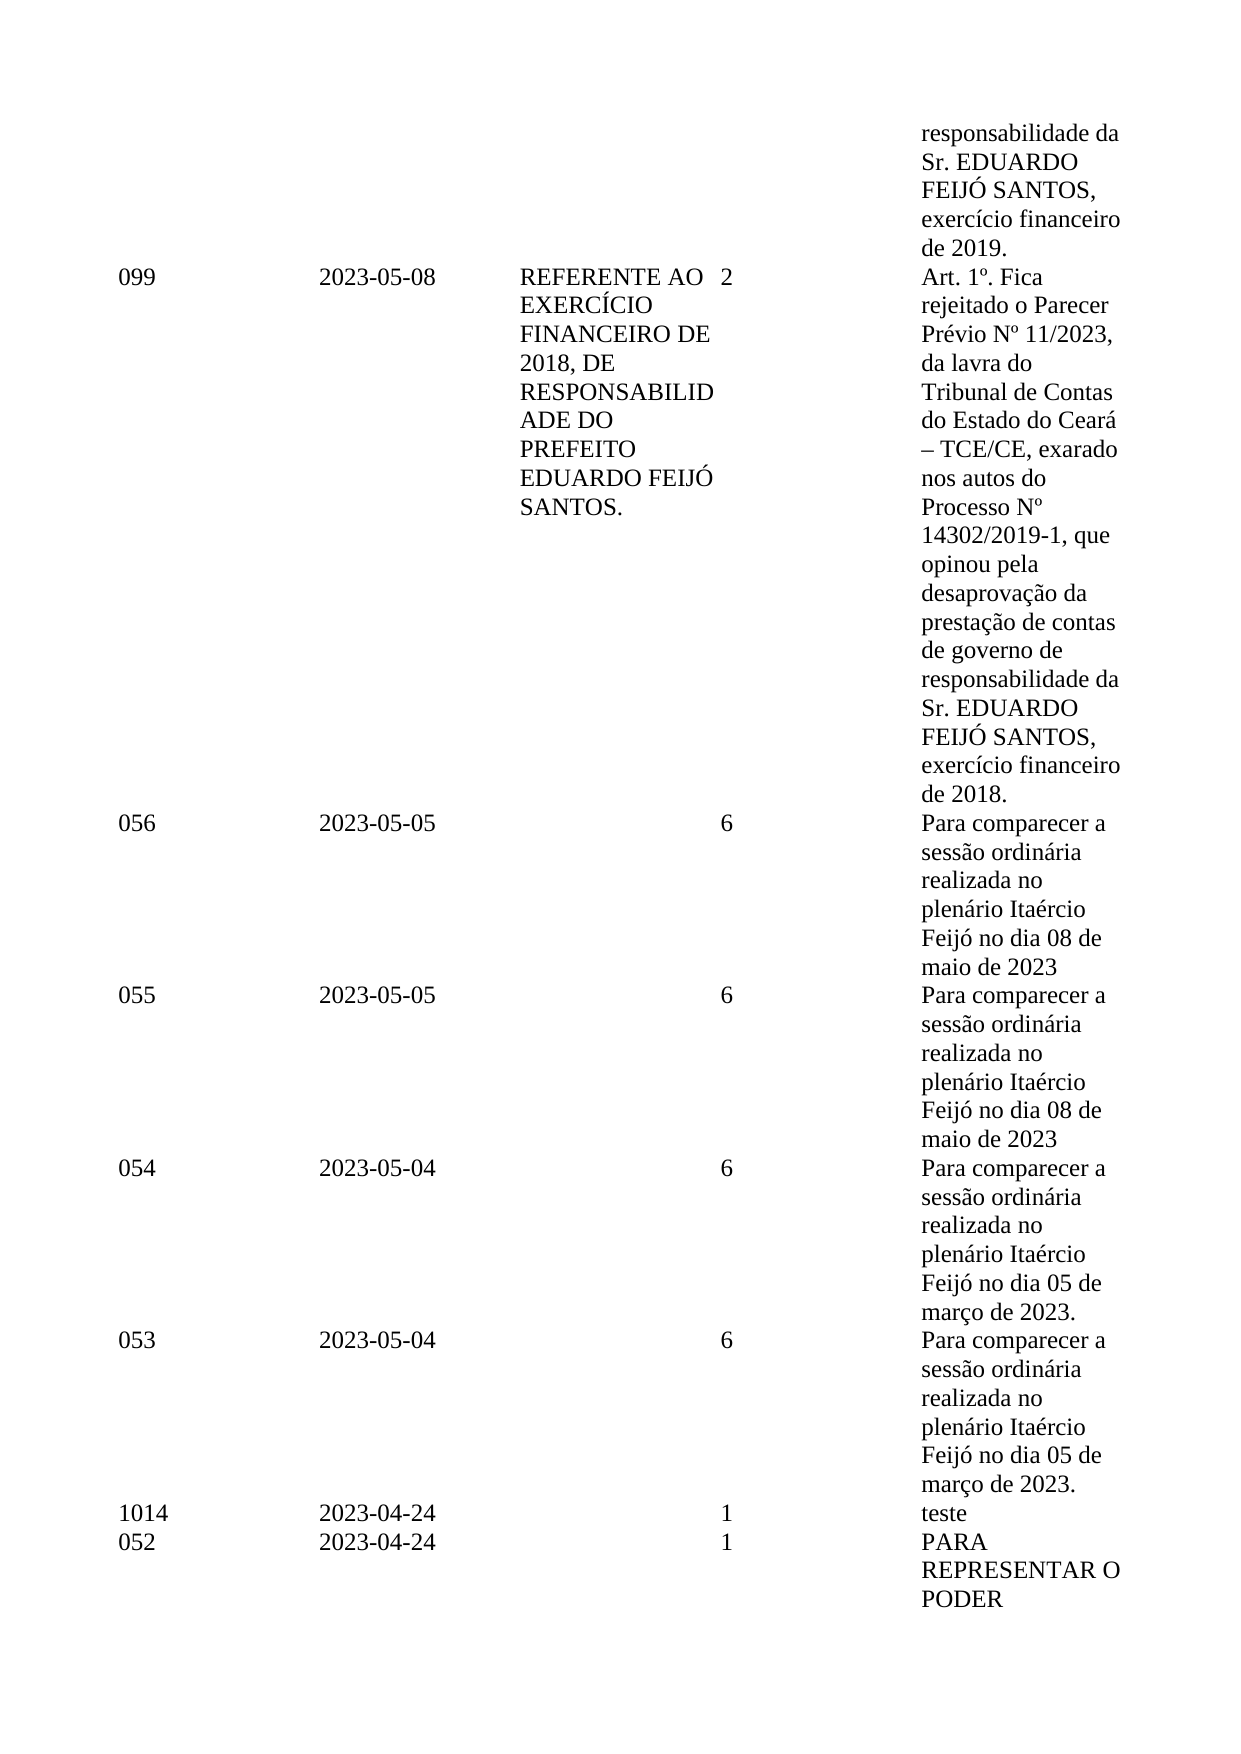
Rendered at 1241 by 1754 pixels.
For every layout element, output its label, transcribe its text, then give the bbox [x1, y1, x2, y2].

table_cell PARA REPRESENTAR O PODER [921, 1527, 1122, 1613]
table_cell [520, 1153, 720, 1326]
table_cell 6 [720, 981, 921, 1153]
table_cell 2023-05-05 [319, 981, 519, 1153]
table_cell [520, 1326, 720, 1498]
table_cell [720, 118, 921, 262]
table_cell teste [921, 1498, 1122, 1527]
table_cell 2023-04-24 [319, 1527, 519, 1613]
table_cell 2023-04-24 [319, 1498, 519, 1527]
table_cell 056 [118, 808, 319, 981]
table_cell 6 [720, 1326, 921, 1498]
table_cell 055 [118, 981, 319, 1153]
table_cell [520, 808, 720, 981]
table_cell Para comparecer a sessão ordinária realizada no plenário Itaércio Feijó no dia 08 de maio de 2023 [921, 981, 1122, 1153]
table_cell 1 [720, 1527, 921, 1613]
table_cell Art. 1º. Fica rejeitado o Parecer Prévio Nº 11/2023, da lavra do Tribunal de Contas do Estado do Ceará – TCE/CE, exarado nos autos do Processo Nº 14302/2019-1, que opinou pela desaprovação da prestação de contas de governo de responsabilidade da Sr. EDUARDO FEIJÓ SANTOS, exercício financeiro de 2018. [921, 262, 1122, 808]
table_cell 2 [720, 262, 921, 808]
table_cell 6 [720, 808, 921, 981]
table_cell [520, 118, 720, 262]
table_cell 2023-05-04 [319, 1326, 519, 1498]
table_cell 2023-05-08 [319, 262, 519, 808]
table_cell [520, 981, 720, 1153]
table_cell 2023-05-05 [319, 808, 519, 981]
table_cell REFERENTE AO EXERCÍCIO FINANCEIRO DE 2018, DE RESPONSABILIDADE DO PREFEITO EDUARDO FEIJÓ SANTOS. [520, 262, 720, 808]
table_cell 1014 [118, 1498, 319, 1527]
table_cell 1 [720, 1498, 921, 1527]
table_cell responsabilidade da Sr. EDUARDO FEIJÓ SANTOS, exercício financeiro de 2019. [921, 118, 1122, 262]
table_cell Para comparecer a sessão ordinária realizada no plenário Itaércio Feijó no dia 05 de março de 2023. [921, 1326, 1122, 1498]
table_cell [520, 1527, 720, 1613]
table_cell 099 [118, 262, 319, 808]
table_cell [118, 118, 319, 262]
table_cell 2023-05-04 [319, 1153, 519, 1326]
table_cell 6 [720, 1153, 921, 1326]
table_cell [319, 118, 519, 262]
table_cell [520, 1498, 720, 1527]
table_cell Para comparecer a sessão ordinária realizada no plenário Itaércio Feijó no dia 05 de março de 2023. [921, 1153, 1122, 1326]
table_cell 054 [118, 1153, 319, 1326]
table_cell Para comparecer a sessão ordinária realizada no plenário Itaércio Feijó no dia 08 de maio de 2023 [921, 808, 1122, 981]
table_cell 053 [118, 1326, 319, 1498]
table_cell 052 [118, 1527, 319, 1613]
